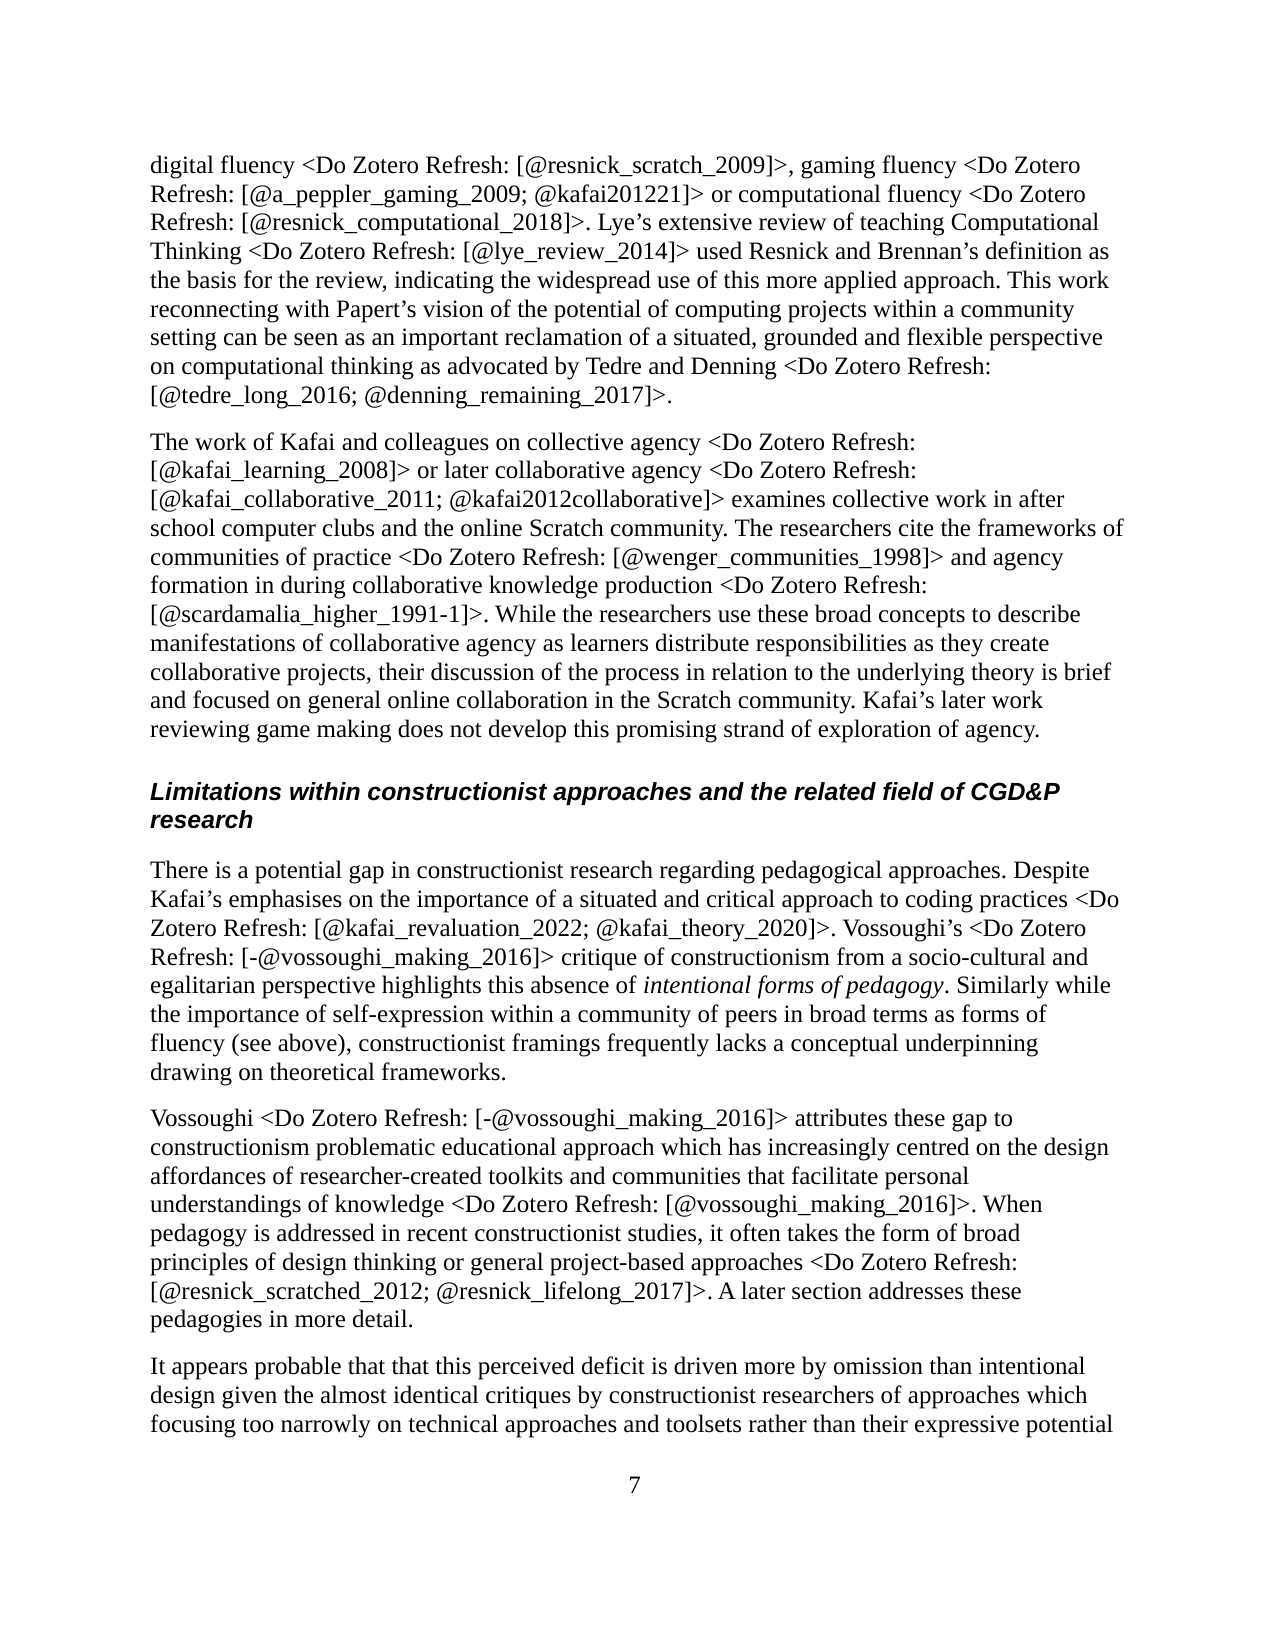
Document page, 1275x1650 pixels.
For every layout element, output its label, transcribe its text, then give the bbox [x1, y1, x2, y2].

text The work of Kafai and colleagues on collective agency <Do Zotero Refresh: [@kafai_learning_2008]> or later collaborative agency <Do Zotero Refresh: [@kafai_collaborative_2011; @kafai2012collaborative]> examines collective work in after school computer clubs and the online Scratch community. The researchers cite the frameworks of communities of practice <Do Zotero Refresh: [@wenger_communities_1998]> and agency formation in during collaborative knowledge production <Do Zotero Refresh: [@scardamalia_higher_1991-1]>. While the researchers use these broad concepts to describe manifestations of collaborative agency as learners distribute responsibilities as they create collaborative projects, their discussion of the process in relation to the underlying theory is brief and focused on general online collaboration in the Scratch community. Kafai’s later work reviewing game making does not develop this promising strand of exploration of agency. [150, 427, 1125, 743]
text There is a potential gap in constructionist research regarding pedagogical approaches. Despite Kafai’s emphasises on the importance of a situated and critical approach to coding practices <Do Zotero Refresh: [@kafai_revaluation_2022; @kafai_theory_2020]>. Vossoughi’s <Do Zotero Refresh: [-@vossoughi_making_2016]> critique of constructionism from a socio-cultural and egalitarian perspective highlights this absence of intentional forms of pedagogy. Similarly while the importance of self-expression within a community of peers in broad terms as forms of fluency (see above), constructionist framings frequently lacks a conceptual underpinning drawing on theoretical frameworks. [150, 855, 1125, 1085]
text Vossoughi <Do Zotero Refresh: [-@vossoughi_making_2016]> attributes these gap to constructionism problematic educational approach which has increasingly centred on the design affordances of researcher-created toolkits and communities that facilitate personal understandings of knowledge <Do Zotero Refresh: [@vossoughi_making_2016]>. When pedagogy is addressed in recent constructionist studies, it often takes the form of broad principles of design thinking or general project-based approaches <Do Zotero Refresh: [@resnick_scratched_2012; @resnick_lifelong_2017]>. A later section addresses these pedagogies in more detail. [150, 1103, 1125, 1333]
text digital fluency <Do Zotero Refresh: [@resnick_scratch_2009]>, gaming fluency <Do Zotero Refresh: [@a_peppler_gaming_2009; @kafai201221]> or computational fluency <Do Zotero Refresh: [@resnick_computational_2018]>. Lye’s extensive review of teaching Computational Thinking <Do Zotero Refresh: [@lye_review_2014]> used Resnick and Brennan’s definition as the basis for the review, indicating the widespread use of this more applied approach. This work reconnecting with Papert’s vision of the potential of computing projects within a community setting can be seen as an important reclamation of a situated, grounded and flexible perspective on computational thinking as advocated by Tedre and Denning <Do Zotero Refresh: [@tedre_long_2016; @denning_remaining_2017]>. [150, 150, 1125, 409]
text It appears probable that that this perceived deficit is driven more by omission than intentional design given the almost identical critiques by constructionist researchers of approaches which focusing too narrowly on technical approaches and toolsets rather than their expressive potential [150, 1351, 1125, 1437]
subtitle Limitations within constructionist approaches and the related field of CGD&P research [150, 777, 1125, 834]
